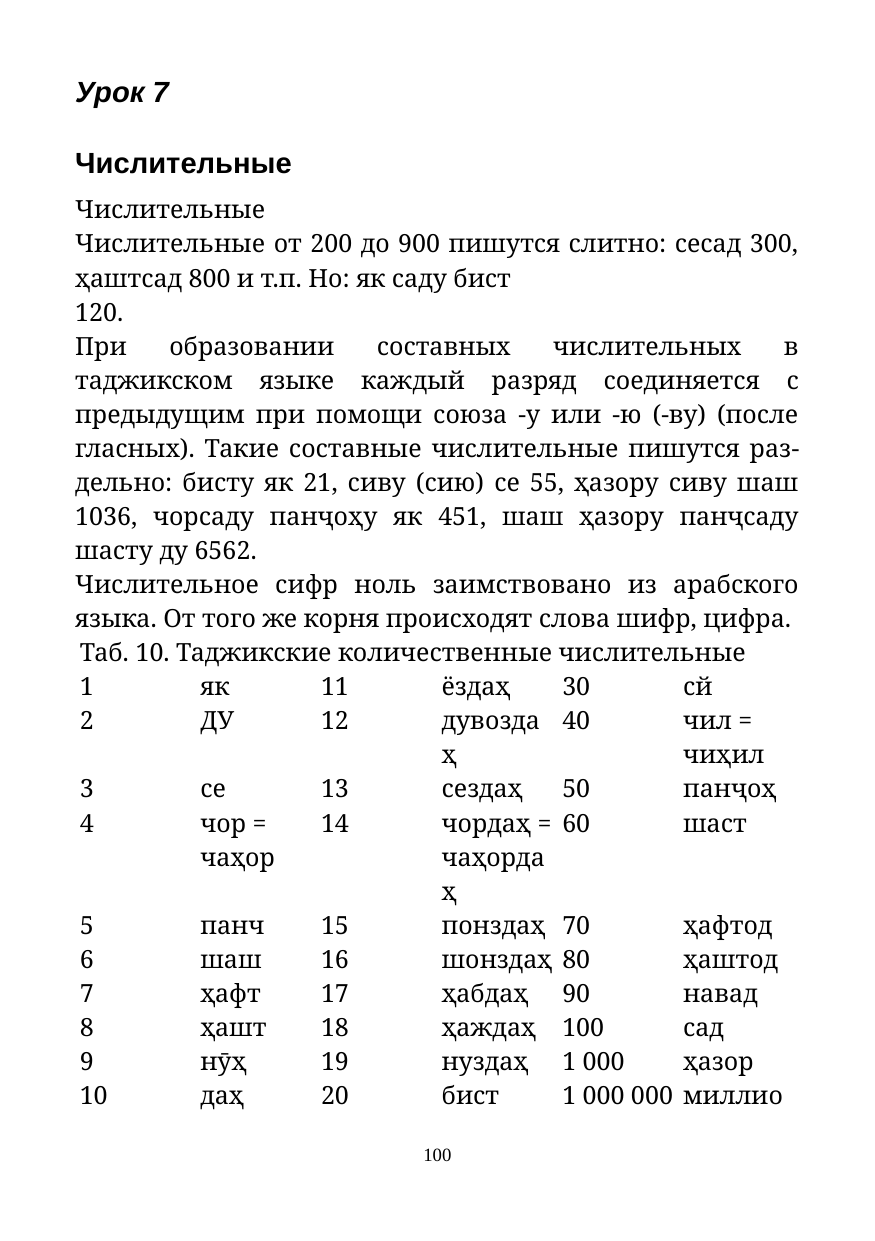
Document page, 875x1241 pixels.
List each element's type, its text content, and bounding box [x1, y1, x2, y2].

text Числительные [75, 192, 799, 226]
table_cell 3 [75, 771, 196, 805]
table_cell ҳаждаҳ [437, 1010, 558, 1044]
table_cell се [196, 771, 316, 805]
table_cell чил = чиҳил [678, 703, 799, 771]
table_cell 15 [316, 908, 437, 941]
table_cell дувоздаҳ [437, 703, 558, 771]
table_cell 14 [316, 805, 437, 907]
table_cell 1 000 000 [558, 1078, 678, 1112]
table_cell 7 [75, 976, 196, 1009]
table_cell 1 000 [558, 1044, 678, 1078]
table_cell 19 [316, 1044, 437, 1078]
table_header як [196, 669, 316, 703]
text 120. [75, 294, 799, 328]
table_cell 20 [316, 1078, 437, 1112]
table_cell сездаҳ [437, 771, 558, 805]
table_cell ҳабдаҳ [437, 976, 558, 1009]
table_cell панч [196, 908, 316, 941]
subtitle Числительные [75, 146, 799, 179]
table_cell нӯҳ [196, 1044, 316, 1078]
table_cell шаст [678, 805, 799, 907]
table_cell 18 [316, 1010, 437, 1044]
table_header ёздаҳ [437, 669, 558, 703]
table_header 11 [316, 669, 437, 703]
table_cell 5 [75, 908, 196, 941]
table_cell 80 [558, 941, 678, 976]
table_cell нуздаҳ [437, 1044, 558, 1078]
table_cell 40 [558, 703, 678, 771]
table_cell чордаҳ = чаҳордаҳ [437, 805, 558, 907]
table_cell 6 [75, 941, 196, 976]
table_cell ҳазор [678, 1044, 799, 1078]
table_cell ДУ [196, 703, 316, 771]
table_cell 60 [558, 805, 678, 907]
table_cell 50 [558, 771, 678, 805]
table_cell 9 [75, 1044, 196, 1078]
table_cell 8 [75, 1010, 196, 1044]
table_header сй [678, 669, 799, 703]
table_cell 2 [75, 703, 196, 771]
table_cell 17 [316, 976, 437, 1009]
table_header Таб. 10. Таджикские количественные числительные [75, 635, 799, 669]
table_cell даҳ [196, 1078, 316, 1112]
table_cell ҳаштод [678, 941, 799, 976]
table_header 30 [558, 669, 678, 703]
table_cell сад [678, 1010, 799, 1044]
table_cell 70 [558, 908, 678, 941]
table_cell панҷоҳ [678, 771, 799, 805]
table_cell шаш [196, 941, 316, 976]
text Числительное сифр ноль заимствовано из арабского языка. От того же корня происходят слова шифр, цифра. [75, 567, 799, 635]
table_cell 13 [316, 771, 437, 805]
table_cell навад [678, 976, 799, 1009]
table_cell чор = чаҳор [196, 805, 316, 907]
table_cell 100 [558, 1010, 678, 1044]
table_cell ҳашт [196, 1010, 316, 1044]
table_cell ҳафт [196, 976, 316, 1009]
table_cell 16 [316, 941, 437, 976]
table_cell 4 [75, 805, 196, 907]
text Числительные от 200 до 900 пишутся слитно: сесад 300, ҳаштсад 800 и т.п. Но: як саду бист [75, 226, 799, 294]
table_header 1 [75, 669, 196, 703]
table_cell шонздаҳ [437, 941, 558, 976]
table_cell миллио [678, 1078, 799, 1112]
subtitle Урок 7 [75, 75, 799, 108]
table_cell 90 [558, 976, 678, 1009]
table_cell понздаҳ [437, 908, 558, 941]
table_cell 12 [316, 703, 437, 771]
table_cell 10 [75, 1078, 196, 1112]
text При образовании составных числительных в таджикском языке каж­дый разряд соединяется с предыдущим при помощи союза -у или -ю (-ву) (после гласных). Такие составные числительные пишутся раз­дельно: бисту як 21, сиву (сию) се 55, ҳазору сиву шаш 1036, чорса­ду панҷоҳу як 451, шаш ҳазору панҷсаду шасту ду 6562. [75, 328, 799, 567]
table_cell ҳафтод [678, 908, 799, 941]
table_cell бист [437, 1078, 558, 1112]
